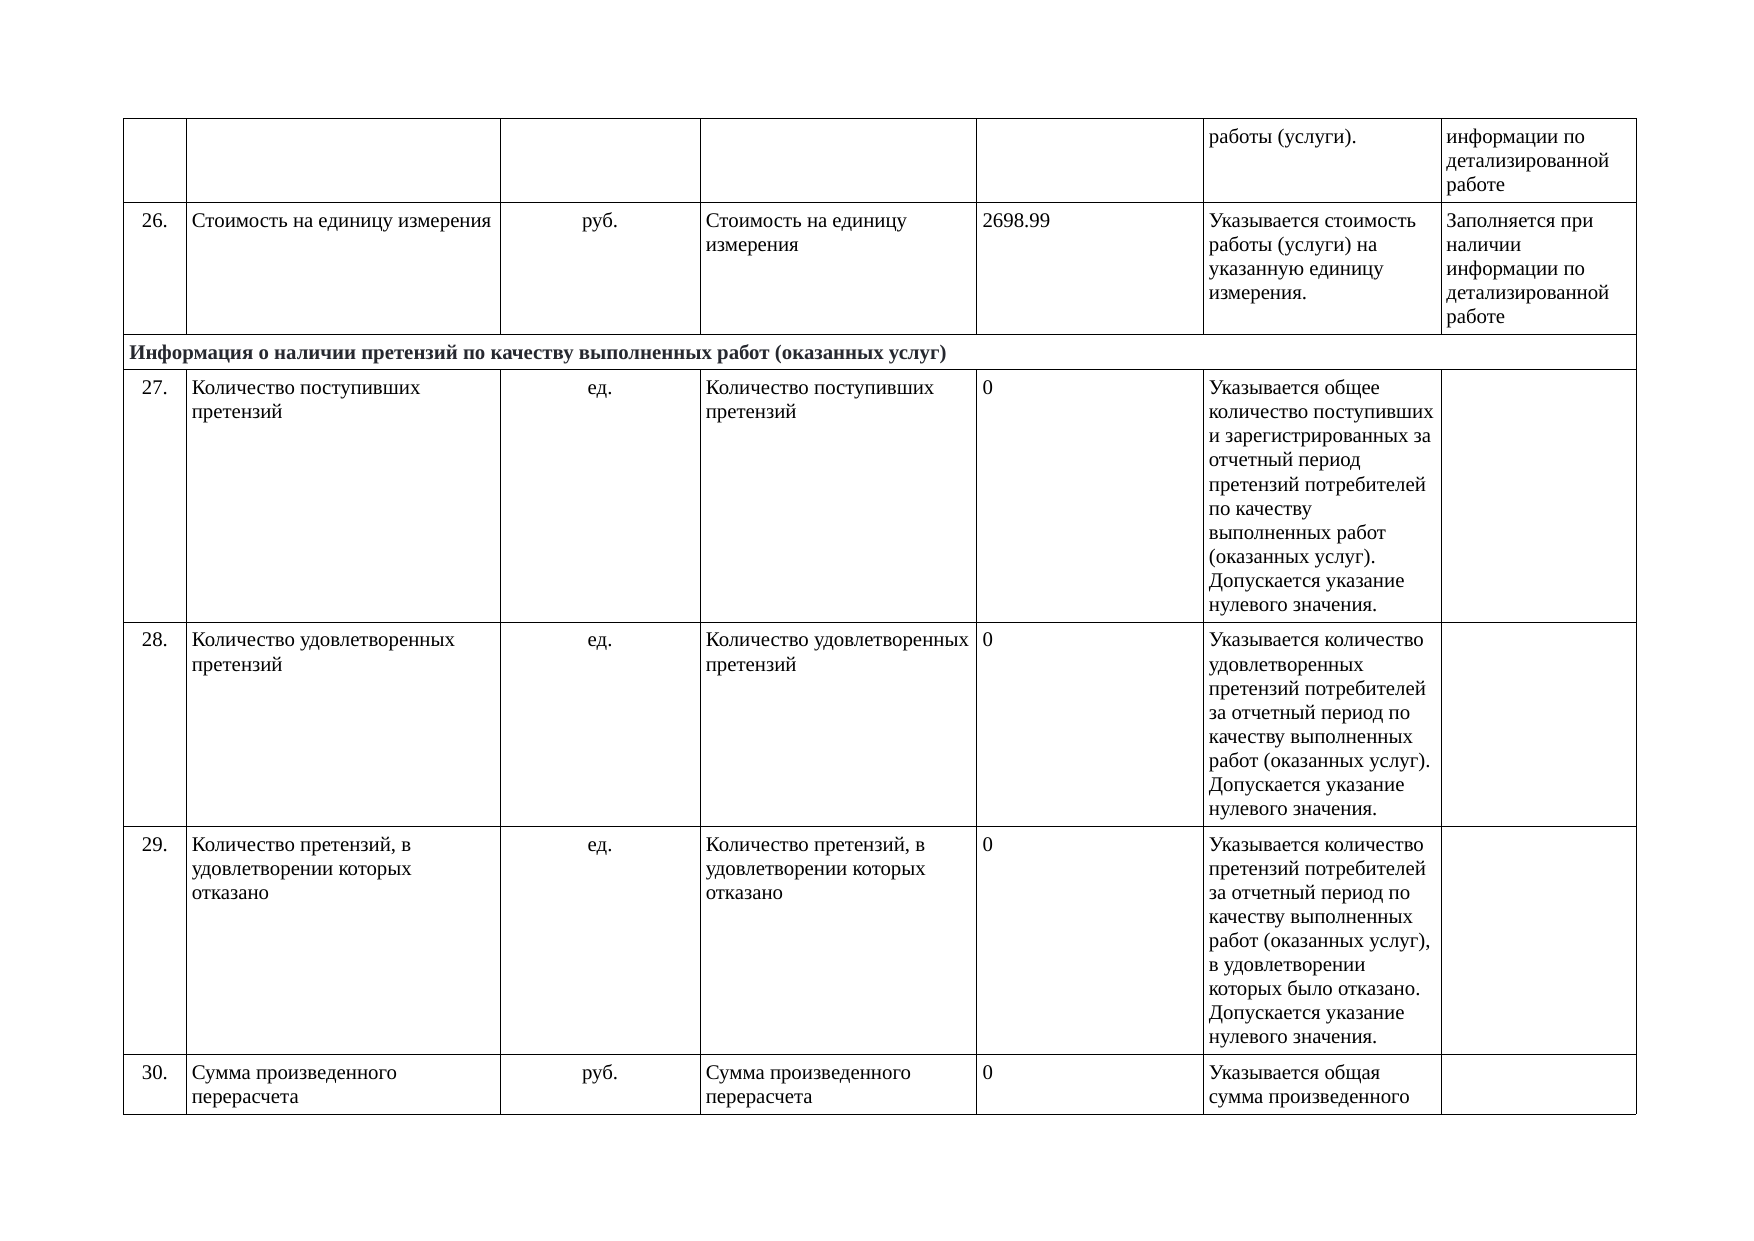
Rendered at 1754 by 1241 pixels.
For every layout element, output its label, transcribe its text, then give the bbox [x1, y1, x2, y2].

table_cell Сумма произведенного перерасчета [187, 1055, 500, 1113]
table_cell Количество претензий, в удовлетворении которых отказано [701, 827, 976, 1054]
table_cell Указывается количество удовлетворенных претензий потребителей за отчетный период по качеству выполненных работ (оказанных услуг). Допускается указание нулевого значения. [1204, 623, 1441, 826]
table_cell Указывается количество претензий потребителей за отчетный период по качеству выполненных работ (оказанных услуг), в удовлетворении которых было отказано. Допускается указание нулевого значения. [1204, 827, 1441, 1054]
table_cell 2698,99 [977, 203, 1203, 334]
table_cell информации по детализированной работе [1442, 119, 1636, 202]
table_cell 0 [977, 1055, 1203, 1113]
table_cell [977, 119, 1203, 202]
table_cell ед. [501, 370, 700, 622]
table_cell [1442, 623, 1636, 826]
table_cell 0 [977, 623, 1203, 826]
table_cell [1442, 370, 1636, 622]
table_cell 28. [124, 623, 186, 826]
table_cell ед. [501, 623, 700, 826]
table_cell Количество поступивших претензий [187, 370, 500, 622]
table_cell [124, 119, 186, 202]
table_cell 0 [977, 370, 1203, 622]
table_cell руб. [501, 203, 700, 334]
table_cell 27. [124, 370, 186, 622]
table_cell Заполняется при наличии информации по детализированной работе [1442, 203, 1636, 334]
table_cell 0 [977, 827, 1203, 1054]
table_cell Количество удовлетворенных претензий [187, 623, 500, 826]
table_cell Указывается общая сумма произведенного [1204, 1055, 1441, 1113]
table_cell Стоимость на единицу измерения [701, 203, 976, 334]
table_cell Количество удовлетворенных претензий [701, 623, 976, 826]
table_cell [701, 119, 976, 202]
table_cell 30. [124, 1055, 186, 1113]
table_cell - [501, 119, 700, 202]
table_cell Стоимость на единицу измерения [187, 203, 500, 334]
table_cell Информация о наличии претензий по качеству выполненных работ (оказанных услуг) [124, 335, 1636, 369]
table_cell руб. [501, 1055, 700, 1113]
table_cell 29. [124, 827, 186, 1054]
table_cell ед. [501, 827, 700, 1054]
table_cell Сумма произведенного перерасчета [701, 1055, 976, 1113]
table_cell Количество претензий, в удовлетворении которых отказано [187, 827, 500, 1054]
table_cell Количество поступивших претензий [701, 370, 976, 622]
table_cell [187, 119, 500, 202]
table_cell Указывается общее количество поступивших и зарегистрированных за отчетный период претензий потребителей по качеству выполненных работ (оказанных услуг). Допускается указание нулевого значения. [1204, 370, 1441, 622]
table_cell работы (услуги). [1204, 119, 1441, 202]
table_cell 26. [124, 203, 186, 334]
table_cell [1442, 1055, 1636, 1113]
table_cell Указывается стоимость работы (услуги) на указанную единицу измерения. [1204, 203, 1441, 334]
table_cell [1442, 827, 1636, 1054]
